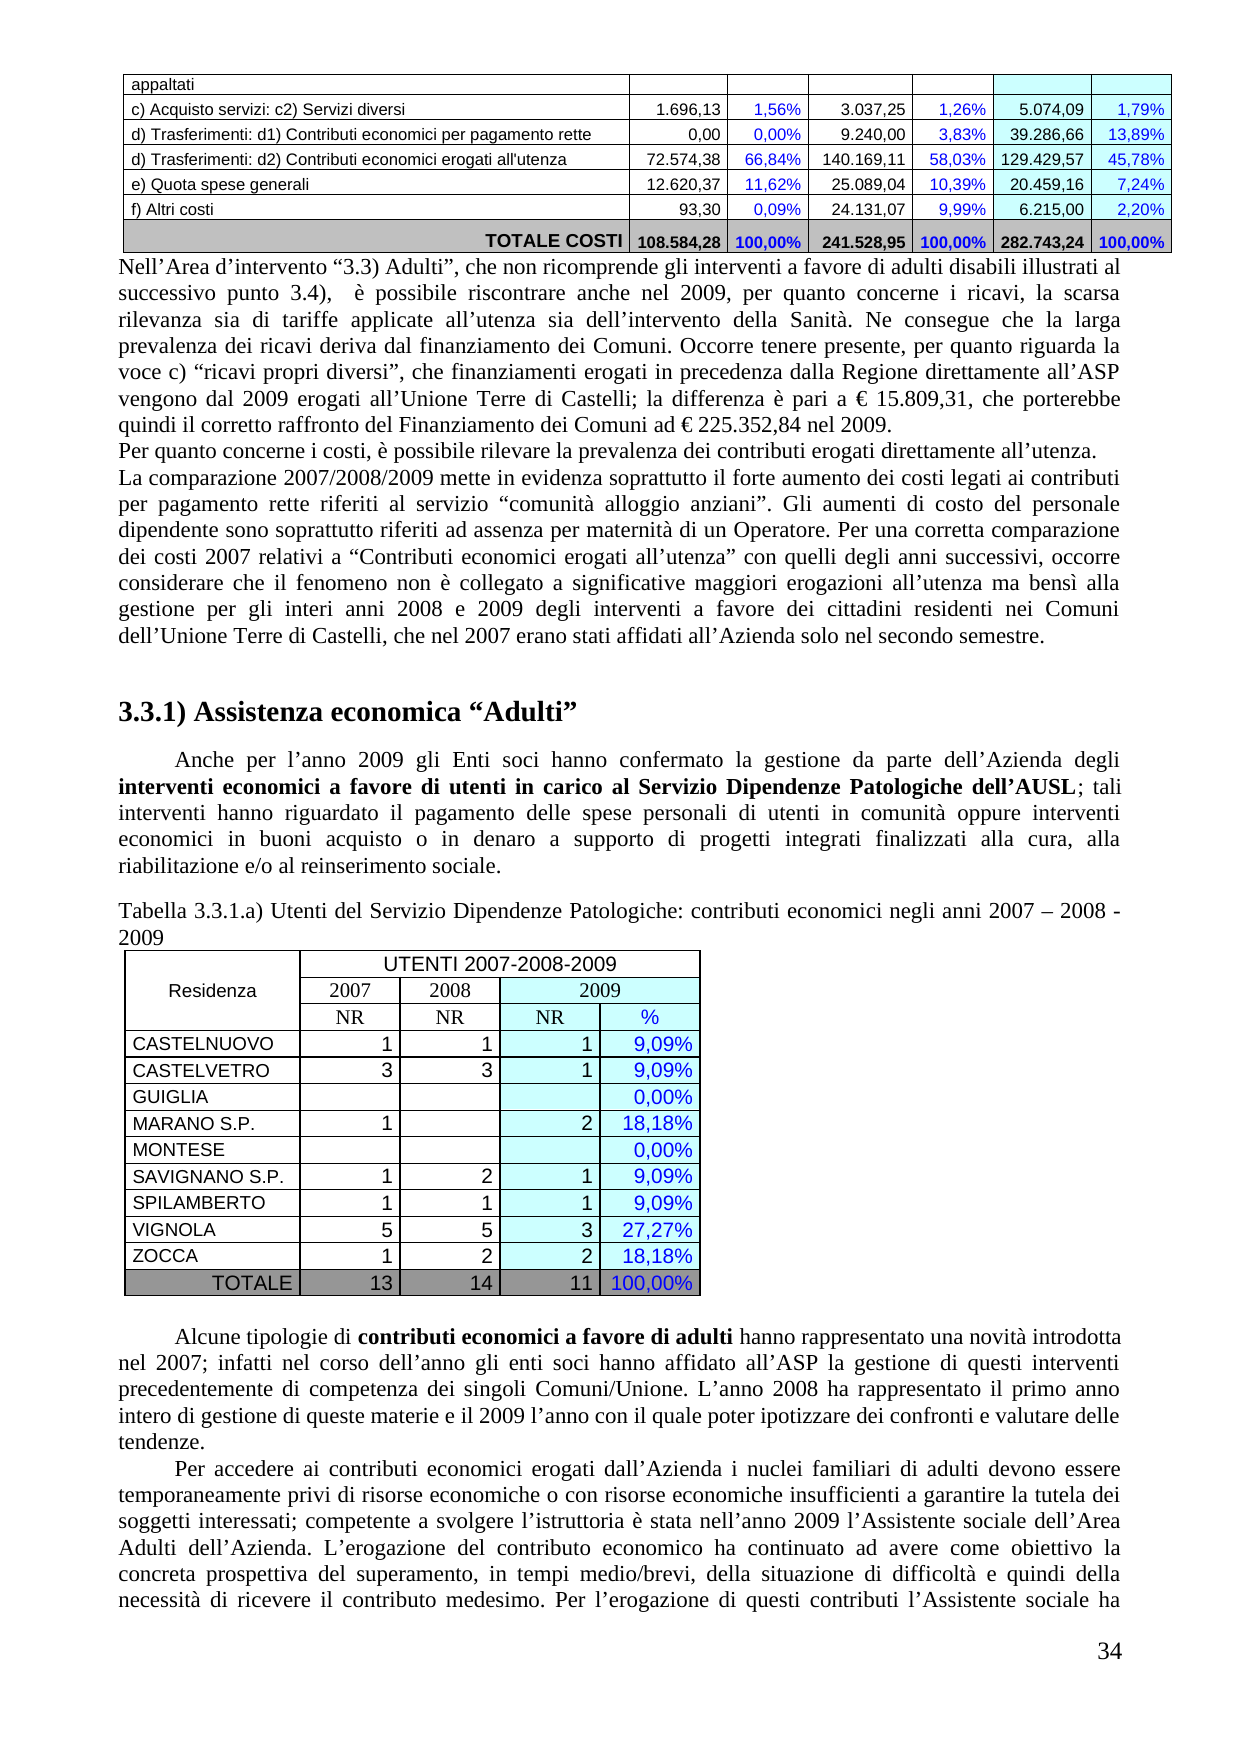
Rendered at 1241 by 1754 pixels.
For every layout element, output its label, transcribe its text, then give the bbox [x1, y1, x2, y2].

table_cell d) Trasferimenti: d2) Contributi economici erogati all'utenza [124, 145, 629, 169]
table_cell % [601, 1004, 699, 1030]
table_cell [401, 1111, 499, 1136]
table_cell 1,79% [1092, 95, 1171, 119]
table_cell 5.074,09 [994, 95, 1091, 119]
table_cell 1 [301, 1243, 399, 1269]
table_cell 1 [501, 1058, 599, 1083]
table_header Residenza [126, 951, 299, 1030]
table_cell 1.696,13 [630, 95, 727, 119]
table_cell 1 [301, 1031, 399, 1056]
table_cell 3.037,25 [809, 95, 912, 119]
table_cell 0,00% [728, 120, 808, 144]
table_cell CASTELNUOVO [126, 1031, 299, 1056]
table_cell 2 [401, 1243, 499, 1269]
text La comparazione 2007/2008/2009 mette in evidenza soprattutto il forte aumento dei costi legati ai contributi per pagamento rette riferiti al servizio “comunità alloggio anziani”. Gli aumenti di costo del personale dipendente sono soprattutto riferiti ad assenza per maternità di un Operatore. Per una corretta comparazione dei costi 2007 relativi a “Contributi economici erogati all’utenza” con quelli degli anni successivi, occorre considerare che il fenomeno non è collegato a significative maggiori erogazioni all’utenza ma bensì alla gestione per gli interi anni 2008 e 2009 degli interventi a favore dei cittadini residenti nei Comuni dell’Unione Terre di Castelli, che nel 2007 erano stati affidati all’Azienda solo nel secondo semestre. [118, 464, 1122, 648]
table_cell 5 [401, 1217, 499, 1242]
table_cell 11,62% [728, 170, 808, 194]
table_cell 0,00 [630, 120, 727, 144]
text Per accedere ai contributi economici erogati dall’Azienda i nuclei familiari di adulti devono essere temporaneamente privi di risorse economiche o con risorse economiche insufficienti a garantire la tutela dei soggetti interessati; competente a svolgere l’istruttoria è stata nell’anno 2009 l’Assistente sociale dell’Area Adulti dell’Azienda. L’erogazione del contributo economico ha continuato ad avere come obiettivo la concreta prospettiva del superamento, in tempi medio/brevi, della situazione di difficoltà e quindi della necessità di ricevere il contributo medesimo. Per l’erogazione di questi contributi l’Assistente sociale ha [118, 1454, 1122, 1613]
table_cell 27,27% [601, 1217, 699, 1242]
table_cell 1 [301, 1111, 399, 1136]
table_cell 1 [401, 1190, 499, 1216]
table_cell 0,00% [601, 1137, 699, 1163]
table_cell TOTALE COSTI [124, 220, 629, 252]
table_cell [728, 75, 808, 94]
table_cell 108.584,28 [630, 220, 727, 252]
table_cell [401, 1084, 499, 1109]
table_cell e) Quota spese generali [124, 170, 629, 194]
table_cell 9,09% [601, 1190, 699, 1216]
table_cell [913, 75, 993, 94]
table_cell GUIGLIA [126, 1084, 299, 1109]
table_cell d) Trasferimenti: d1) Contributi economici per pagamento rette [124, 120, 629, 144]
table_cell [630, 75, 727, 94]
table_cell 7,24% [1092, 170, 1171, 194]
table_cell CASTELVETRO [126, 1058, 299, 1083]
table_cell 2008 [401, 978, 499, 1003]
table_cell 13,89% [1092, 120, 1171, 144]
table_cell 129.429,57 [994, 145, 1091, 169]
table_cell 1,26% [913, 95, 993, 119]
table_cell 2,20% [1092, 195, 1171, 219]
table_cell 1,56% [728, 95, 808, 119]
table_cell 25.089,04 [809, 170, 912, 194]
table_cell 3,83% [913, 120, 993, 144]
text Alcune tipologie di contributi economici a favore di adulti hanno rappresentato una novità introdotta nel 2007; infatti nel corso dell’anno gli enti soci hanno affidato all’ASP la gestione di questi interventi precedentemente di competenza dei singoli Comuni/Unione. L’anno 2008 ha rappresentato il primo anno intero di gestione di queste materie e il 2009 l’anno con il quale poter ipotizzare dei confronti e valutare delle tendenze. [118, 1323, 1122, 1454]
table_cell 1 [501, 1190, 599, 1216]
table_cell [301, 1137, 399, 1163]
table_cell MARANO S.P. [126, 1111, 299, 1136]
table_cell [401, 1137, 499, 1163]
table_cell [1092, 75, 1171, 94]
table_cell f) Altri costi [124, 195, 629, 219]
table_cell 10,39% [913, 170, 993, 194]
table_cell 140.169,11 [809, 145, 912, 169]
table_cell 241.528,95 [809, 220, 912, 252]
table_cell 1 [501, 1031, 599, 1056]
table_cell 1 [301, 1164, 399, 1189]
table_cell 93,30 [630, 195, 727, 219]
table_cell NR [401, 1004, 499, 1030]
table_cell SPILAMBERTO [126, 1190, 299, 1216]
text Nell’Area d’intervento “3.3) Adulti”, che non ricomprende gli interventi a favore di adulti disabili illustrati al successivo punto 3.4), è possibile riscontrare anche nel 2009, per quanto concerne i ricavi, la scarsa rilevanza sia di tariffe applicate all’utenza sia dell’intervento della Sanità. Ne consegue che la larga prevalenza dei ricavi deriva dal finanziamento dei Comuni. Occorre tenere presente, per quanto riguarda la voce c) “ricavi propri diversi”, che finanziamenti erogati in precedenza dalla Regione direttamente all’ASP vengono dal 2009 erogati all’Unione Terre di Castelli; la differenza è pari a € 15.809,31, che porterebbe quindi il corretto raffronto del Finanziamento dei Comuni ad € 225.352,84 nel 2009. [118, 253, 1122, 437]
table_cell 1 [301, 1190, 399, 1216]
table_cell 1 [501, 1164, 599, 1189]
table_cell 100,00% [728, 220, 808, 252]
table_cell 9,99% [913, 195, 993, 219]
table_cell VIGNOLA [126, 1217, 299, 1242]
table_cell 2007 [301, 978, 399, 1003]
table_cell appaltati [124, 75, 629, 94]
table_cell 5 [301, 1217, 399, 1242]
table_cell 13 [301, 1270, 399, 1295]
table_cell 58,03% [913, 145, 993, 169]
table_cell 45,78% [1092, 145, 1171, 169]
table_cell [501, 1084, 599, 1109]
table_cell c) Acquisto servizi: c2) Servizi diversi [124, 95, 629, 119]
table_header UTENTI 2007-2008-2009 [301, 951, 699, 977]
table_cell 11 [501, 1270, 599, 1295]
table_cell 9,09% [601, 1058, 699, 1083]
table_cell [809, 75, 912, 94]
table_cell 100,00% [601, 1270, 699, 1295]
table_cell 39.286,66 [994, 120, 1091, 144]
table_cell 0,00% [601, 1084, 699, 1109]
table_cell [301, 1084, 399, 1109]
text 3.3.1) Assistenza economica “Adulti” [118, 694, 1122, 727]
text Tabella 3.3.1.a) Utenti del Servizio Dipendenze Patologiche: contributi economici negli anni 2007 – 2008 - 2009 [118, 897, 1122, 950]
table_cell 18,18% [601, 1111, 699, 1136]
table_cell 9,09% [601, 1031, 699, 1056]
table_cell 2 [501, 1111, 599, 1136]
table_cell [994, 75, 1091, 94]
table_cell 14 [401, 1270, 499, 1295]
table_cell 3 [301, 1058, 399, 1083]
table_cell [501, 1137, 599, 1163]
table_cell 72.574,38 [630, 145, 727, 169]
table_cell NR [501, 1004, 599, 1030]
table_cell 2009 [501, 978, 699, 1003]
table_cell 12.620,37 [630, 170, 727, 194]
table_cell 3 [401, 1058, 499, 1083]
table_cell 24.131,07 [809, 195, 912, 219]
table_cell 9.240,00 [809, 120, 912, 144]
table_cell 100,00% [1092, 220, 1171, 252]
table_cell 1 [401, 1031, 499, 1056]
table_cell TOTALE [126, 1270, 299, 1295]
table_cell MONTESE [126, 1137, 299, 1163]
table_cell 18,18% [601, 1243, 699, 1269]
table_cell 3 [501, 1217, 599, 1242]
table_cell SAVIGNANO S.P. [126, 1164, 299, 1189]
table_cell ZOCCA [126, 1243, 299, 1269]
table_cell 282.743,24 [994, 220, 1091, 252]
table_cell 20.459,16 [994, 170, 1091, 194]
table_cell 100,00% [913, 220, 993, 252]
table_cell NR [301, 1004, 399, 1030]
table_cell 2 [401, 1164, 499, 1189]
table_cell 0,09% [728, 195, 808, 219]
table_cell 9,09% [601, 1164, 699, 1189]
table_cell 66,84% [728, 145, 808, 169]
text Anche per l’anno 2009 gli Enti soci hanno confermato la gestione da parte dell’Azienda degli interventi economici a favore di utenti in carico al Servizio Dipendenze Patologiche dell’AUSL; tali interventi hanno riguardato il pagamento delle spese personali di utenti in comunità oppure interventi economici in buoni acquisto o in denaro a supporto di progetti integrati finalizzati alla cura, alla riabilitazione e/o al reinserimento sociale. [118, 746, 1122, 878]
text Per quanto concerne i costi, è possibile rilevare la prevalenza dei contributi erogati direttamente all’utenza. [118, 437, 1122, 464]
table_cell 2 [501, 1243, 599, 1269]
table_cell 6.215,00 [994, 195, 1091, 219]
